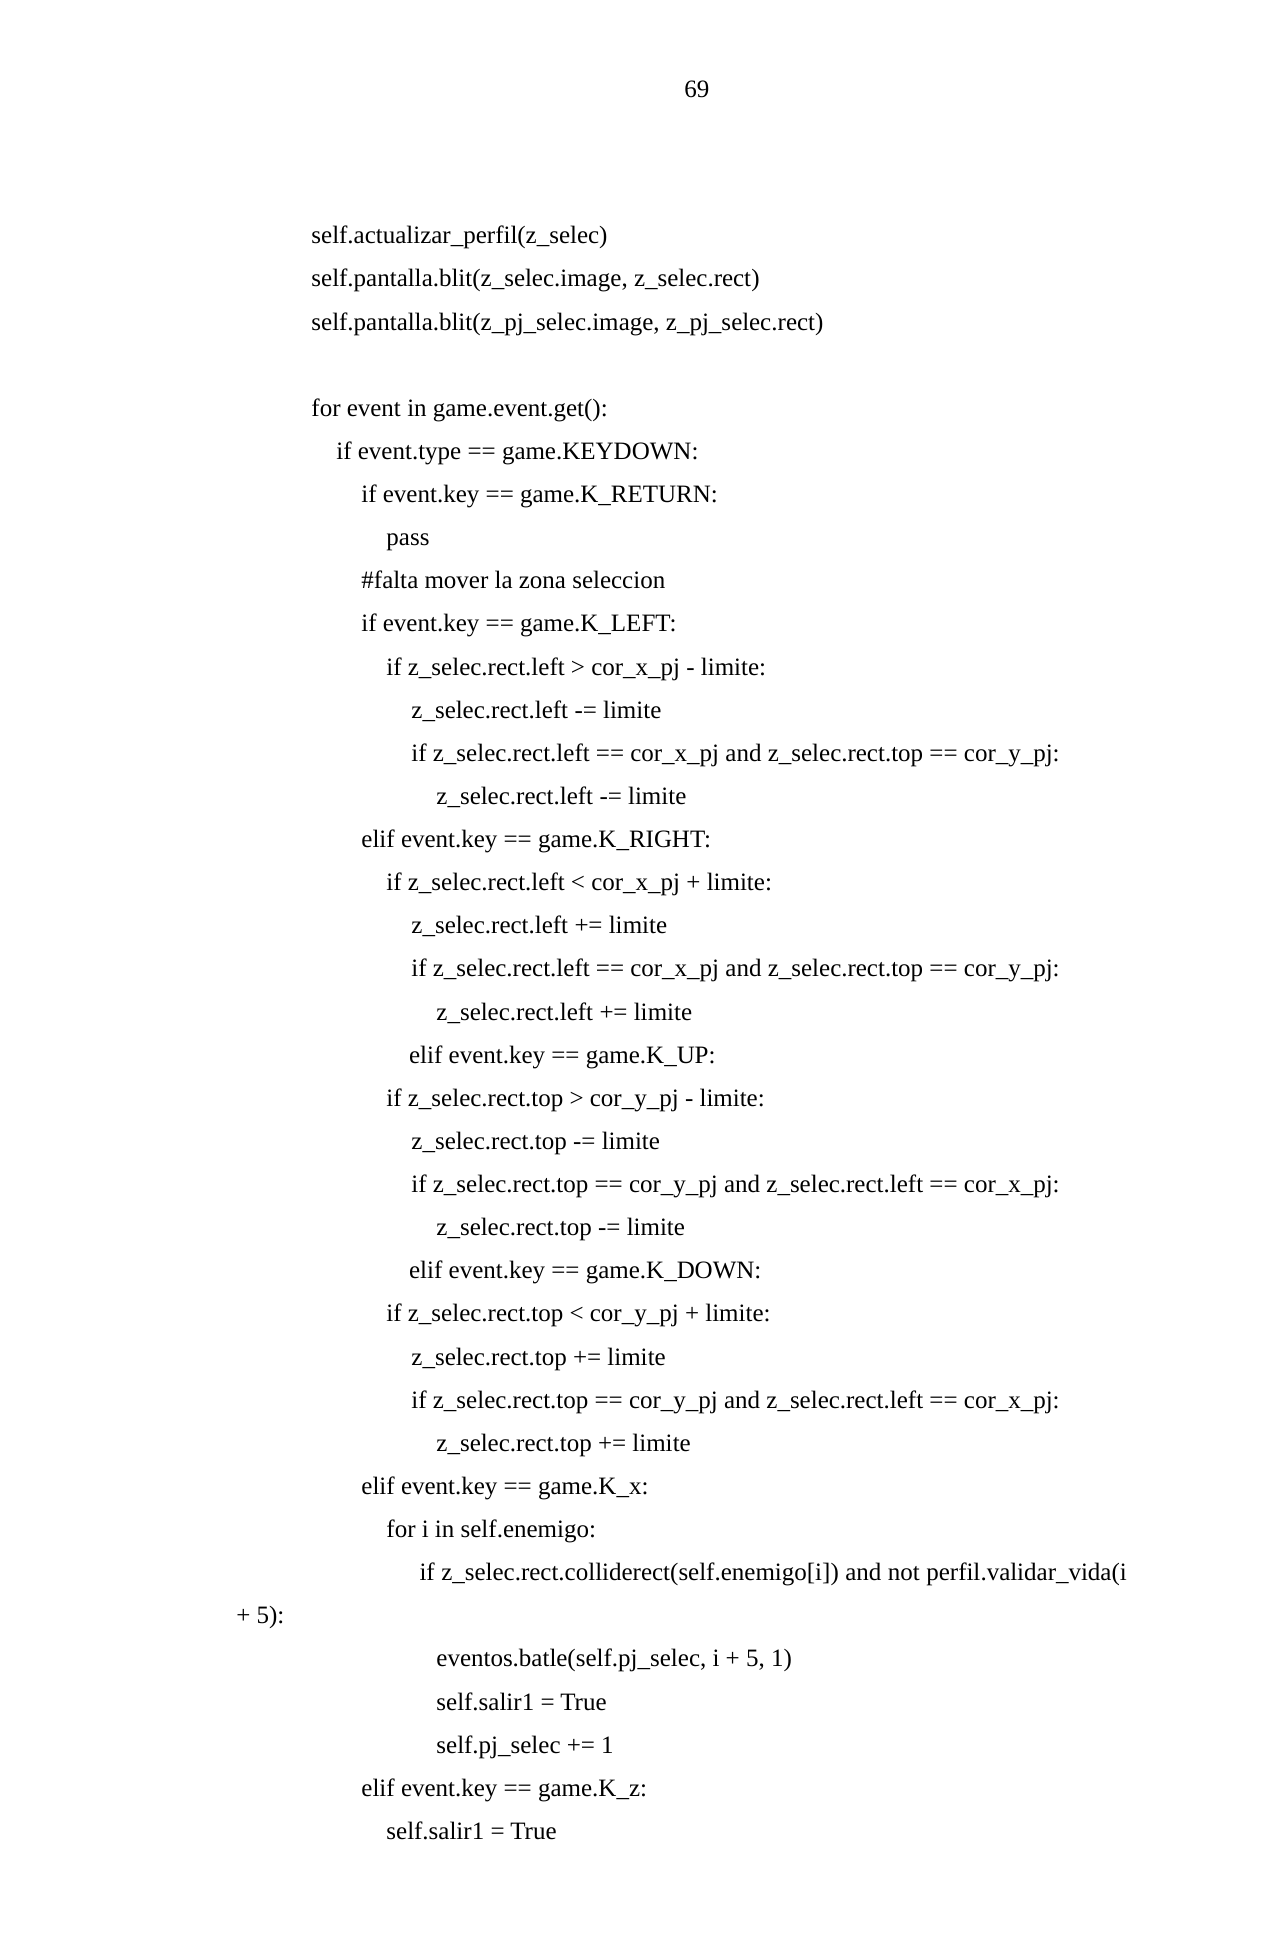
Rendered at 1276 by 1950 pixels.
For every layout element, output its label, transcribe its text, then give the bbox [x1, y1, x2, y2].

text if z_selec.rect.left == cor_x_pj and z_selec.rect.top == cor_y_pj: [236, 953, 1128, 982]
text if z_selec.rect.left == cor_x_pj and z_selec.rect.top == cor_y_pj: [236, 738, 1128, 767]
text if event.type == game.KEYDOWN: [236, 436, 1128, 465]
text if z_selec.rect.colliderect(self.enemigo[i]) and not perfil.validar_vida(i + 5): [236, 1557, 1128, 1629]
text self.pj_selec += 1 [236, 1730, 1128, 1758]
text z_selec.rect.top += limite [236, 1342, 1128, 1370]
text if z_selec.rect.top == cor_y_pj and z_selec.rect.left == cor_x_pj: [236, 1385, 1128, 1413]
text z_selec.rect.left -= limite [236, 781, 1128, 810]
text self.pantalla.blit(z_selec.image, z_selec.rect) [236, 263, 1128, 292]
text for event in game.event.get(): [236, 393, 1128, 422]
text self.salir1 = True [236, 1687, 1128, 1715]
text elif event.key == game.K_RIGHT: [236, 824, 1128, 853]
text elif event.key == game.K_z: [236, 1773, 1128, 1802]
text for i in self.enemigo: [236, 1514, 1128, 1543]
text eventos.batle(self.pj_selec, i + 5, 1) [236, 1643, 1128, 1672]
text elif event.key == game.K_x: [236, 1471, 1128, 1500]
text z_selec.rect.left -= limite [236, 695, 1128, 723]
text if z_selec.rect.top < cor_y_pj + limite: [236, 1298, 1128, 1327]
text if z_selec.rect.left > cor_x_pj - limite: [236, 652, 1128, 680]
text #falta mover la zona seleccion [236, 565, 1128, 594]
text elif event.key == game.K_DOWN: [236, 1255, 1128, 1284]
text elif event.key == game.K_UP: [236, 1040, 1128, 1068]
text pass [236, 522, 1128, 551]
text self.actualizar_perfil(z_selec) [236, 220, 1128, 249]
text if z_selec.rect.top > cor_y_pj - limite: [236, 1083, 1128, 1112]
text if z_selec.rect.top == cor_y_pj and z_selec.rect.left == cor_x_pj: [236, 1169, 1128, 1198]
text z_selec.rect.top -= limite [236, 1126, 1128, 1155]
text z_selec.rect.left += limite [236, 997, 1128, 1025]
text z_selec.rect.top += limite [236, 1428, 1128, 1457]
text z_selec.rect.left += limite [236, 910, 1128, 939]
text self.salir1 = True [236, 1816, 1128, 1845]
text if z_selec.rect.left < cor_x_pj + limite: [236, 867, 1128, 896]
text z_selec.rect.top -= limite [236, 1212, 1128, 1241]
text self.pantalla.blit(z_pj_selec.image, z_pj_selec.rect) [236, 307, 1128, 335]
text if event.key == game.K_RETURN: [236, 479, 1128, 508]
text if event.key == game.K_LEFT: [236, 608, 1128, 637]
